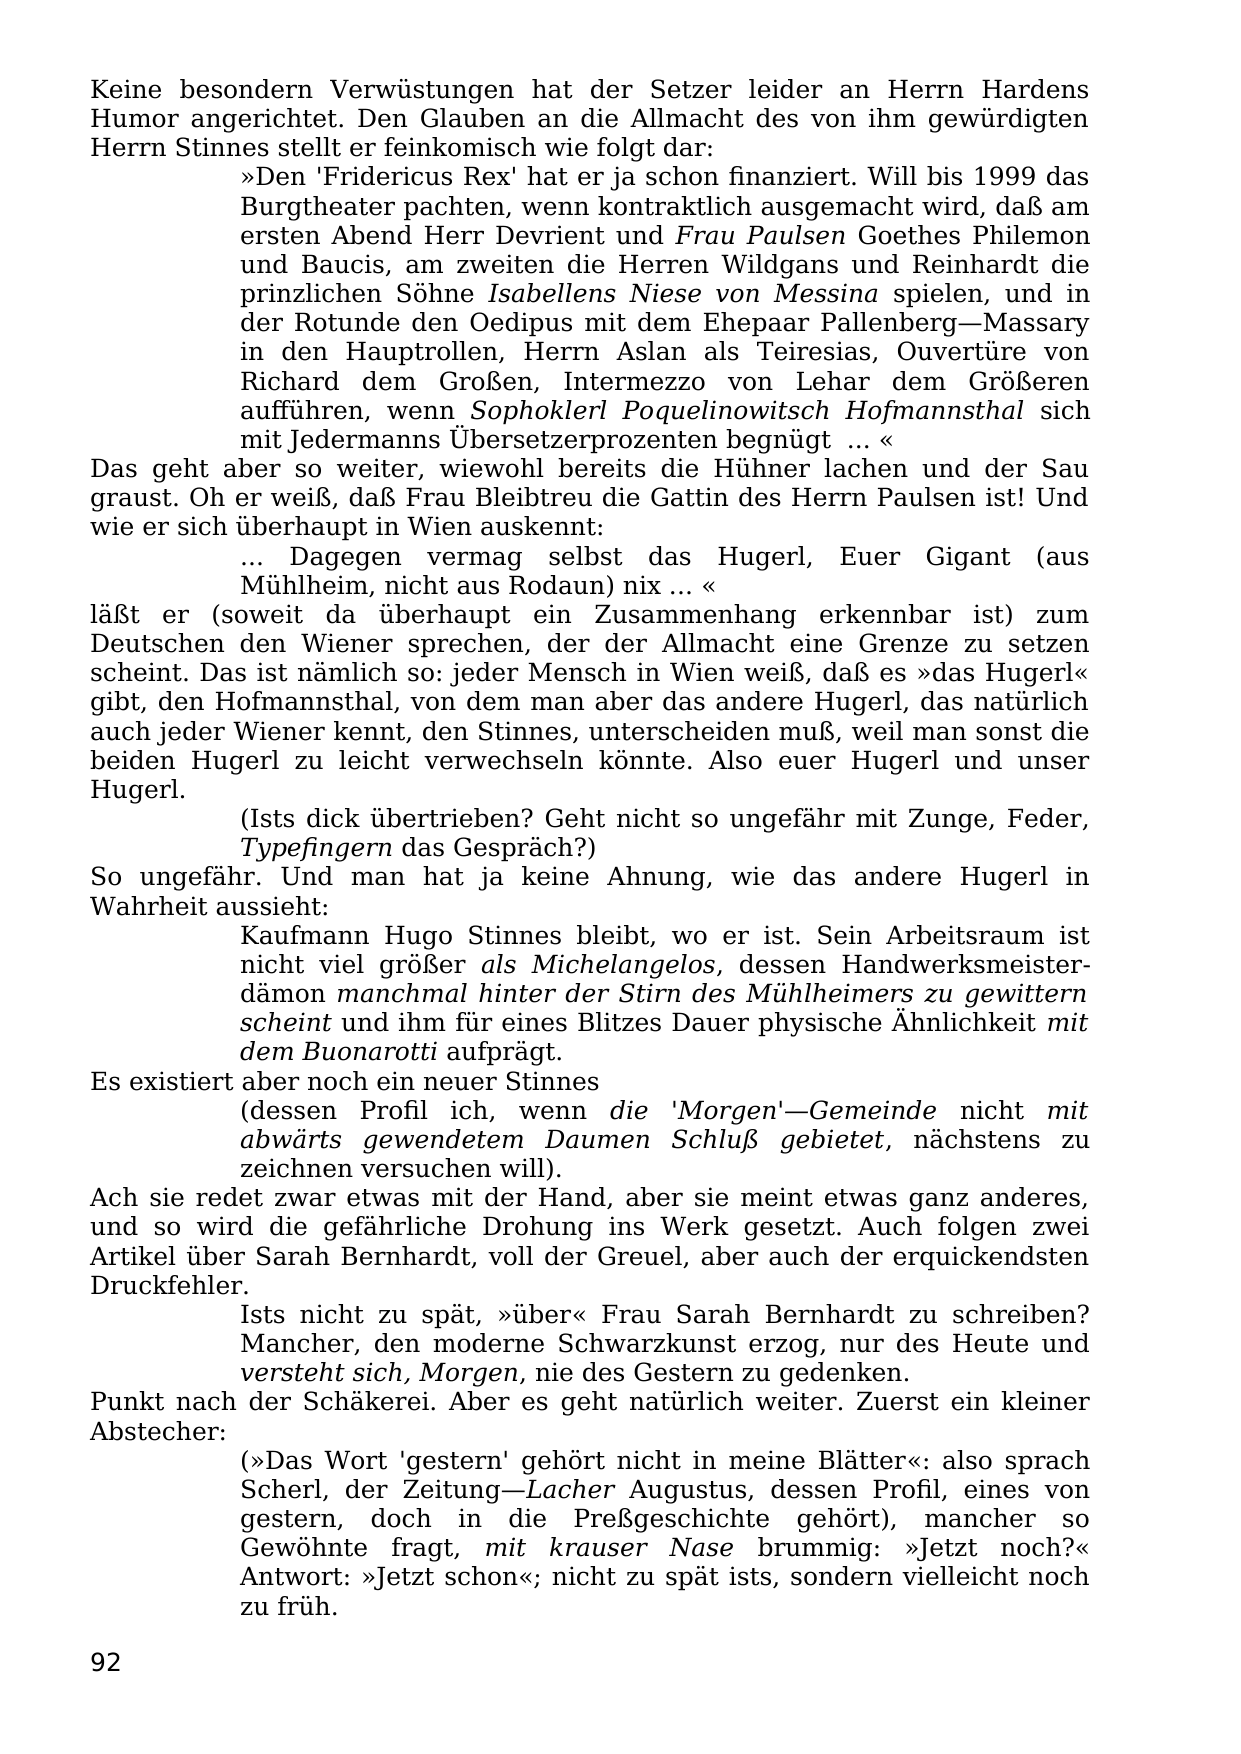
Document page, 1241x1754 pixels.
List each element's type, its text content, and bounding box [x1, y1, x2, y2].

text »Den 'Fridericus Rex' hat er ja schon finanziert. Will bis 1999 das Burgtheater pachten, wenn kontraktlich ausgemacht wird, daß am ersten Abend Herr Devrient und Frau Paulsen Goethes Philemon und Baucis, am zweiten die Herren Wildgans und Reinhardt die prinzlichen Söhne Isabellens Niese von Messina spielen, und in der Rotunde den Oedipus mit dem Ehepaar Pallenberg—Massary in den Hauptrollen, Herrn Aslan als Teiresias, Ouvertüre von Richard dem Großen, Intermezzo von Lehar dem Größeren aufführen, wenn Sophoklerl Poquelinowitsch Hofmannsthal sich mit Jedermanns Übersetzerprozenten begnügt ... « [240, 162, 1091, 454]
text Punkt nach der Schäkerei. Aber es geht natürlich weiter. Zuerst ein kleiner Abstecher: [90, 1387, 1091, 1446]
text Das geht aber so weiter, wiewohl bereits die Hühner lachen und der Sau graust. Oh er weiß, daß Frau Bleibtreu die Gattin des Herrn Paulsen ist! Und wie er sich überhaupt in Wien auskennt: [90, 454, 1091, 542]
text läßt er (soweit da überhaupt ein Zusammenhang erkennbar ist) zum Deutschen den Wiener sprechen, der der Allmacht eine Grenze zu setzen scheint. Das ist nämlich so: jeder Mensch in Wien weiß, daß es »das Hugerl« gibt, den Hofmannsthal, von dem man aber das andere Hugerl, das natürlich auch jeder Wiener kennt, den Stinnes, unterscheiden muß, weil man sonst die beiden Hugerl zu leicht verwechseln könnte. Also euer Hugerl und unser Hugerl. [90, 600, 1091, 804]
text (Ists dick übertrieben? Geht nicht so ungefähr mit Zunge, Feder, Typefingern das Gespräch?) [240, 804, 1091, 862]
text (dessen Profil ich, wenn die 'Morgen'—Gemeinde nicht mit abwärts gewendetem Daumen Schluß gebietet, nächstens zu zeichnen versuchen will). [240, 1096, 1091, 1183]
text Kaufmann Hugo Stinnes bleibt, wo er ist. Sein Arbeitsraum ist nicht viel größer als Michelangelos, dessen Handwerksmeister­dämon manchmal hinter der Stirn des Mühlheimers zu gewittern scheint und ihm für eines Blitzes Dauer physische Ähnlichkeit mit dem Buonarotti aufprägt. [240, 921, 1091, 1067]
text Keine besondern Verwüstungen hat der Setzer leider an Herrn Hardens Humor angerichtet. Den Glauben an die Allmacht des von ihm gewürdigten Herrn Stinnes stellt er feinkomisch wie folgt dar: [90, 75, 1091, 162]
text So ungefähr. Und man hat ja keine Ahnung, wie das andere Hugerl in Wahrheit aussieht: [90, 862, 1091, 921]
text Es existiert aber noch ein neuer Stinnes [90, 1067, 1091, 1096]
text Ists nicht zu spät, »über« Frau Sarah Bernhardt zu schreiben? Mancher, den moderne Schwarzkunst erzog, nur des Heute und versteht sich, Morgen, nie des Gestern zu gedenken. [240, 1300, 1091, 1387]
text Ach sie redet zwar etwas mit der Hand, aber sie meint etwas ganz anderes, und so wird die gefährliche Drohung ins Werk gesetzt. Auch folgen zwei Artikel über Sarah Bernhardt, voll der Greuel, aber auch der erquickendsten Druckfehler. [90, 1183, 1091, 1300]
text ... Dagegen vermag selbst das Hugerl, Euer Gigant (aus Mühlheim, nicht aus Rodaun) nix ... « [240, 542, 1091, 600]
text (»Das Wort 'gestern' gehört nicht in meine Blätter«: also sprach Scherl, der Zeitung—Lacher Augustus, dessen Profil, eines von gestern, doch in die Preßgeschichte gehört), mancher so Gewöhnte fragt, mit krauser Nase brummig: »Jetzt noch?« Antwort: »Jetzt schon«; nicht zu spät ists, sondern vielleicht noch zu früh. [240, 1446, 1091, 1621]
